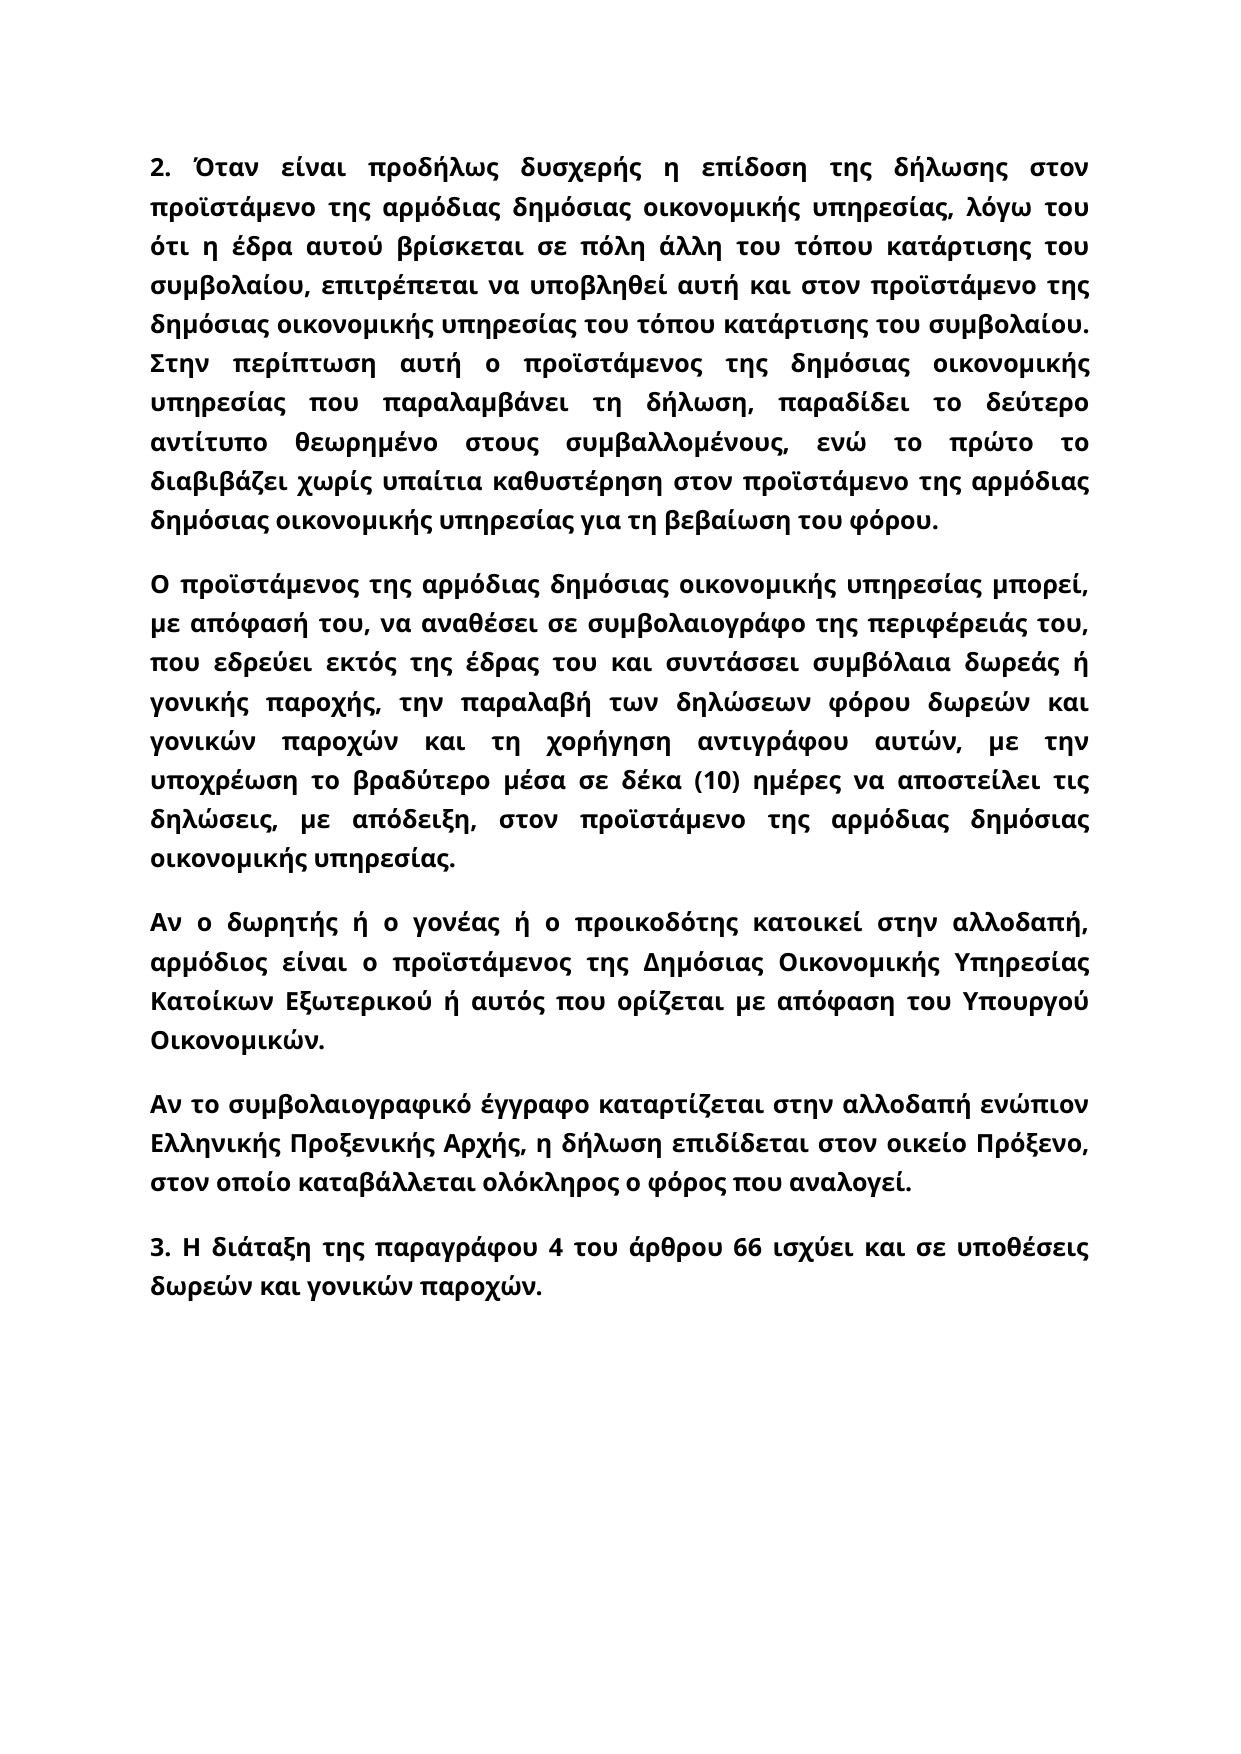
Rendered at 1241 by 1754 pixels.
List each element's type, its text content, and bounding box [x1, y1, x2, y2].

text 2. Όταν είναι προδήλως δυσχερής η επίδοση της δήλωσης στον προϊστάμενο της αρμόδιας δημόσιας οικονομικής υπηρεσίας, λόγω του ότι η έδρα αυτού βρίσκεται σε πόλη άλλη του τόπου κατάρτισης του συμβολαίου, επιτρέπεται να υποβληθεί αυτή και στον προϊστάμενο της δημόσιας οικονομικής υπηρεσίας του τόπου κατάρτισης του συμβολαίου. Στην περίπτωση αυτή ο προϊστάμενος της δημόσιας οικονομικής υπηρεσίας που παραλαμβάνει τη δήλωση, παραδίδει το δεύτερο αντίτυπο θεωρημένο στους συμβαλλομένους, ενώ το πρώτο το διαβιβάζει χωρίς υπαίτια καθυστέρηση στον προϊστάμενο της αρμόδιας δημόσιας οικονομικής υπηρεσίας για τη βεβαίωση του φόρου. [150, 150, 1090, 537]
text Ο προϊστάμενος της αρμόδιας δημόσιας οικονομικής υπηρεσίας μπορεί, με απόφασή του, να αναθέσει σε συμβολαιογράφο της περιφέρειάς του, που εδρεύει εκτός της έδρας του και συντάσσει συμβόλαια δωρεάς ή γονικής παροχής, την παραλαβή των δηλώσεων φόρου δωρεών και γονικών παροχών και τη χορήγηση αντιγράφου αυτών, με την υποχρέωση το βραδύτερο μέσα σε δέκα (10) ημέρες να αποστείλει τις δηλώσεις, με απόδειξη, στον προϊστάμενο της αρμόδιας δημόσιας οικονομικής υπηρεσίας. [150, 567, 1090, 875]
text Αν ο δωρητής ή ο γονέας ή ο προικοδότης κατοικεί στην αλλοδαπή, αρμόδιος είναι ο προϊστάμενος της Δημόσιας Οικονομικής Υπηρεσίας Κατοίκων Εξωτερικού ή αυτός που ορίζεται με απόφαση του Υπουργού Οικονομικών. [150, 905, 1090, 1057]
text 3. Η διάταξη της παραγράφου 4 του άρθρου 66 ισχύει και σε υποθέσεις δωρεών και γονικών παροχών. [150, 1229, 1090, 1302]
text Αν το συμβολαιογραφικό έγγραφο καταρτίζεται στην αλλοδαπή ενώπιον Ελληνικής Προξενικής Αρχής, η δήλωση επιδίδεται στον οικείο Πρόξενο, στον οποίο καταβάλλεται ολόκληρος ο φόρος που αναλογεί. [150, 1087, 1090, 1199]
